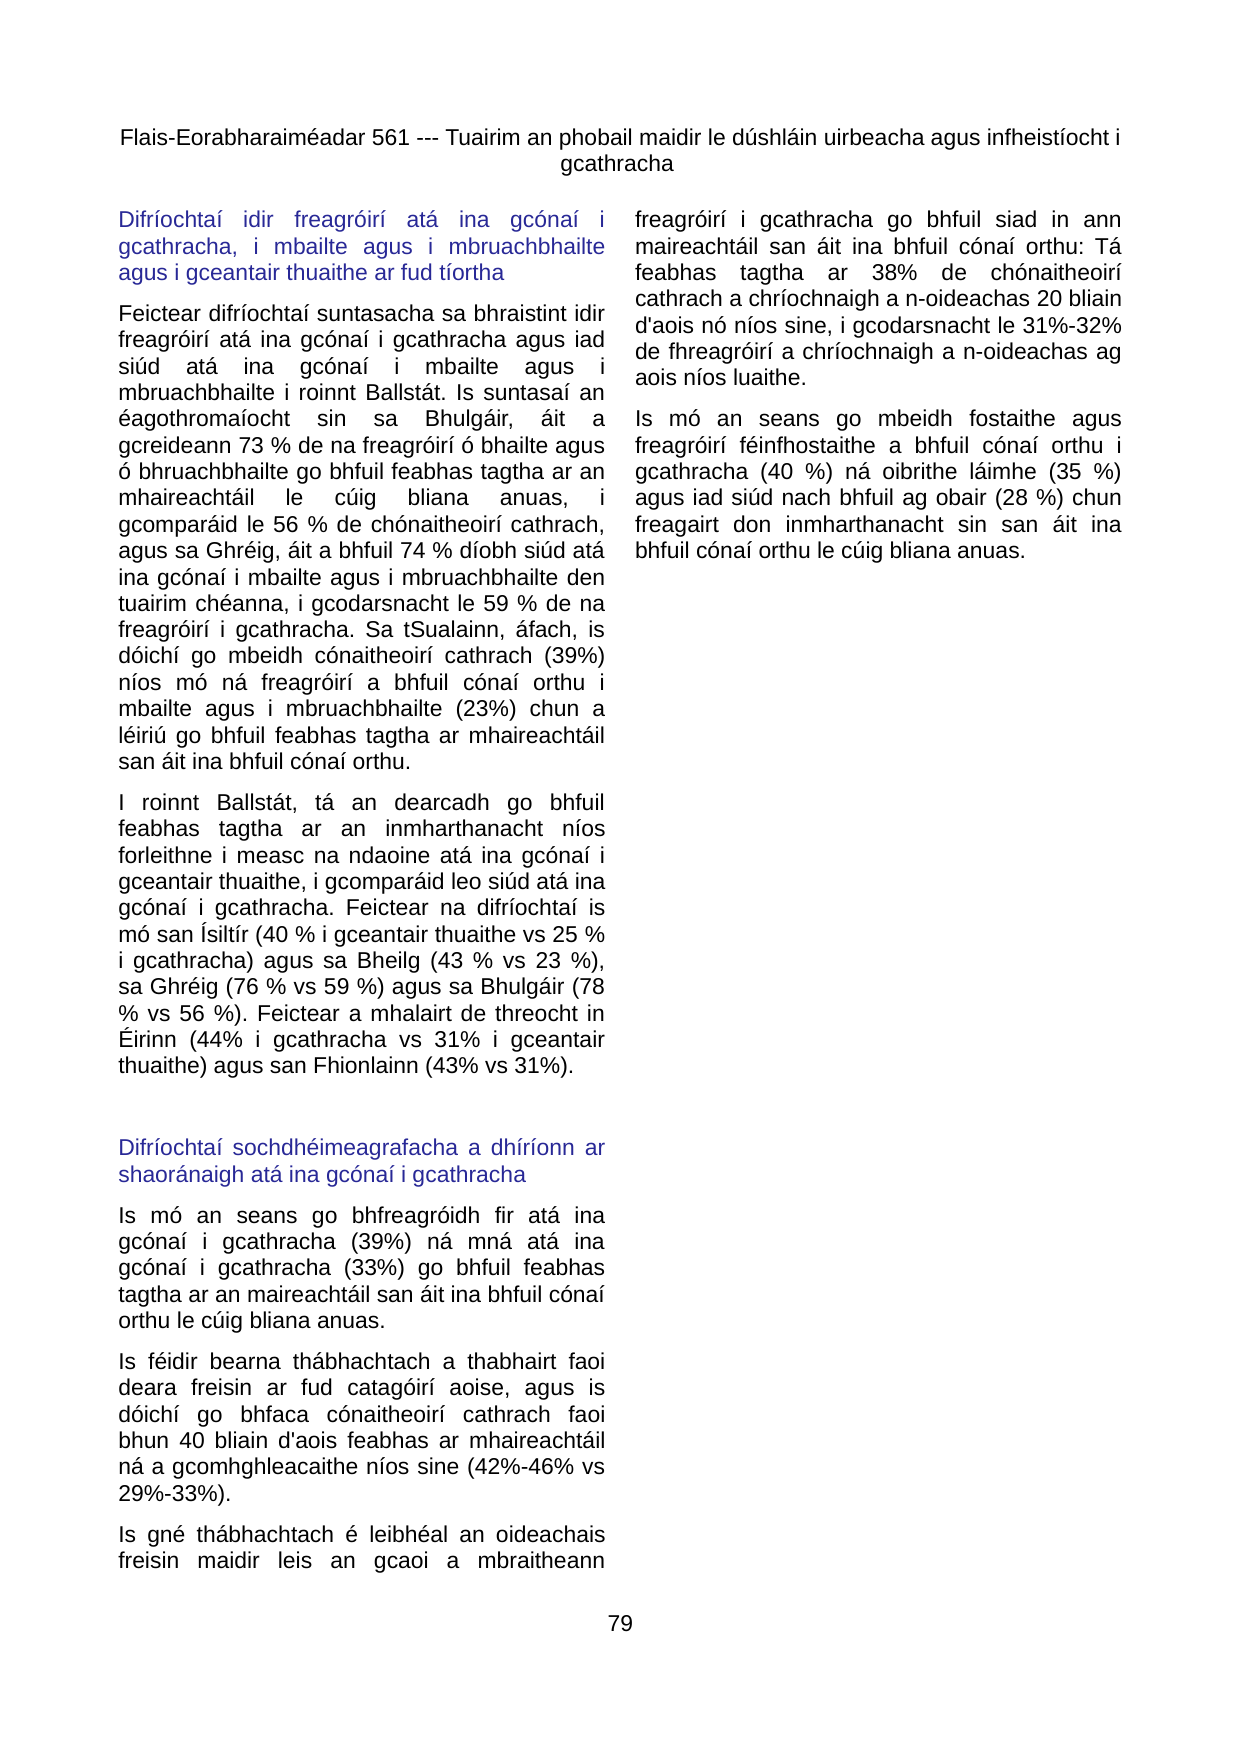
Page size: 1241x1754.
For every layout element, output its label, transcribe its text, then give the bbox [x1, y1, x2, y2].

text Is mó an seans go bhfreagróidh fir atá ina gcónaí i gcathracha (39%) ná mná atá ina gcónaí i gcathracha (33%) go bhfuil feabhas tagtha ar an maireachtáil san áit ina bhfuil cónaí orthu le cúig bliana anuas. [118, 1202, 605, 1333]
text Is mó an seans go mbeidh fostaithe agus freagróirí féinfhostaithe a bhfuil cónaí orthu i gcathracha (40 %) ná oibrithe láimhe (35 %) agus iad siúd nach bhfuil ag obair (28 %) chun freagairt don inmharthanacht sin san áit ina bhfuil cónaí orthu le cúig bliana anuas. [635, 405, 1122, 563]
text freagróirí i gcathracha go bhfuil siad in ann maireachtáil san áit ina bhfuil cónaí orthu: Tá feabhas tagtha ar 38% de chónaitheoirí cathrach a chríochnaigh a n-oideachas 20 bliain d'aois nó níos sine, i gcodarsnacht le 31%-32% de fhreagróirí a chríochnaigh a n-oideachas ag aois níos luaithe. [635, 206, 1122, 391]
text I roinnt Ballstát, tá an dearcadh go bhfuil feabhas tagtha ar an inmharthanacht níos forleithne i measc na ndaoine atá ina gcónaí i gceantair thuaithe, i gcomparáid leo siúd atá ina gcónaí i gcathracha. Feictear na difríochtaí is mó san Ísiltír (40 % i gceantair thuaithe vs 25 % i gcathracha) agus sa Bheilg (43 % vs 23 %), sa Ghréig (76 % vs 59 %) agus sa Bhulgáir (78 % vs 56 %). Feictear a mhalairt de threocht in Éirinn (44% i gcathracha vs 31% i gceantair thuaithe) agus san Fhionlainn (43% vs 31%). [118, 789, 605, 1079]
text Feictear difríochtaí suntasacha sa bhraistint idir freagróirí atá ina gcónaí i gcathracha agus iad siúd atá ina gcónaí i mbailte agus i mbruachbhailte i roinnt Ballstát. Is suntasaí an éagothromaíocht sin sa Bhulgáir, áit a gcreideann 73 % de na freagróirí ó bhailte agus ó bhruachbhailte go bhfuil feabhas tagtha ar an mhaireachtáil le cúig bliana anuas, i gcomparáid le 56 % de chónaitheoirí cathrach, agus sa Ghréig, áit a bhfuil 74 % díobh siúd atá ina gcónaí i mbailte agus i mbruachbhailte den tuairim chéanna, i gcodarsnacht le 59 % de na freagróirí i gcathracha. Sa tSualainn, áfach, is dóichí go mbeidh cónaitheoirí cathrach (39%) níos mó ná freagróirí a bhfuil cónaí orthu i mbailte agus i mbruachbhailte (23%) chun a léiriú go bhfuil feabhas tagtha ar mhaireachtáil san áit ina bhfuil cónaí orthu. [118, 300, 605, 774]
text Difríochtaí sochdhéimeagrafacha a dhíríonn ar shaoránaigh atá ina gcónaí i gcathracha [118, 1134, 605, 1187]
text Difríochtaí idir freagróirí atá ina gcónaí i gcathracha, i mbailte agus i mbruachbhailte agus i gceantair thuaithe ar fud tíortha [118, 206, 605, 285]
text Is gné thábhachtach é leibhéal an oideachais freisin maidir leis an gcaoi a mbraitheann [118, 1521, 605, 1573]
text Is féidir bearna thábhachtach a thabhairt faoi deara freisin ar fud catagóirí aoise, agus is dóichí go bhfaca cónaitheoirí cathrach faoi bhun 40 bliain d'aois feabhas ar mhaireachtáil ná a gcomhghleacaithe níos sine (42%-46% vs 29%-33%). [118, 1348, 605, 1506]
